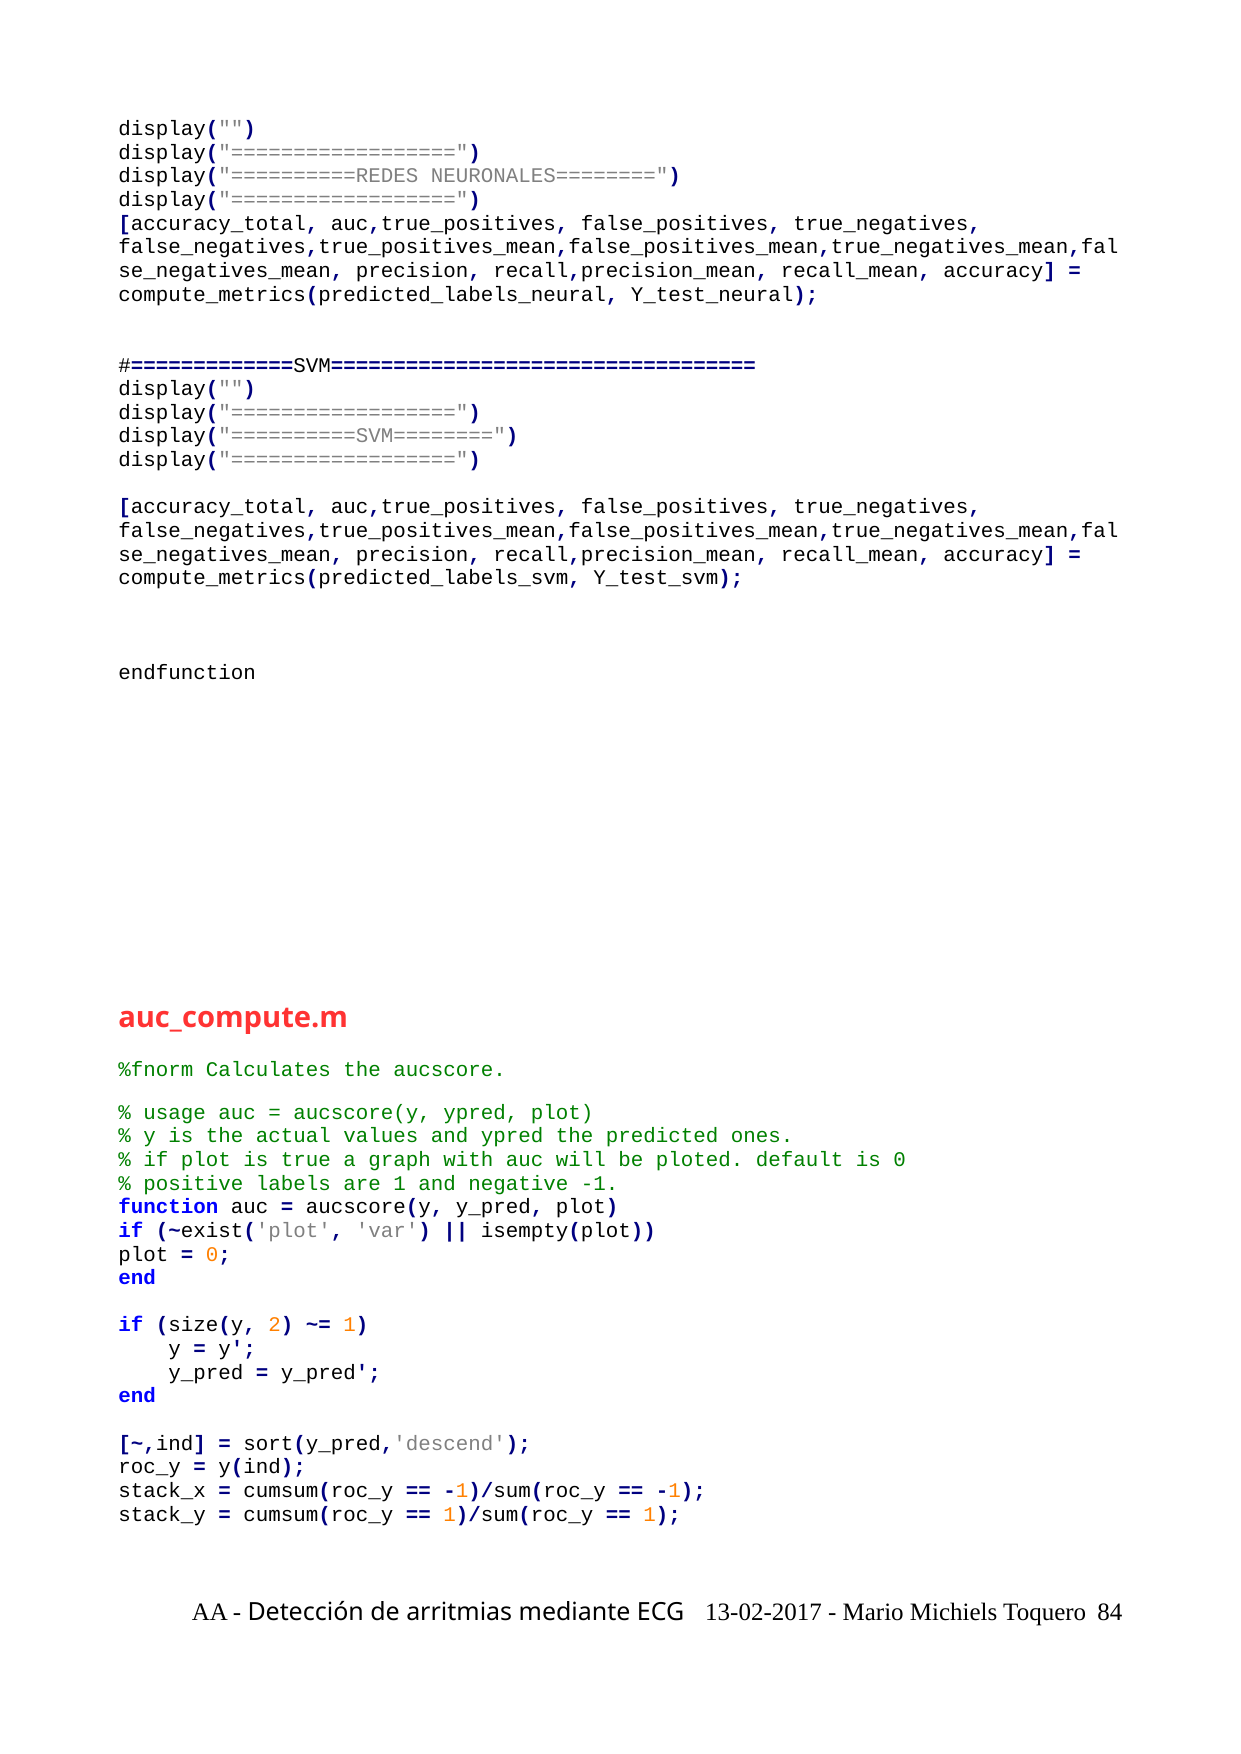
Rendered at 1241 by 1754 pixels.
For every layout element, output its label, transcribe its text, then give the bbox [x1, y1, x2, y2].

text display("") [118, 378, 1122, 402]
text end [118, 1267, 1122, 1291]
text display("==========SVM========") [118, 426, 1122, 449]
text y = y'; [118, 1338, 1122, 1362]
text display("==========REDES NEURONALES========") [118, 165, 1122, 189]
text display("==================") [118, 189, 1122, 213]
text #=============SVM================================== [118, 354, 1122, 378]
text roc_y = y(ind); [118, 1456, 1122, 1480]
text display("==================") [118, 142, 1122, 165]
text [~,ind] = sort(y_pred,'descend'); [118, 1433, 1122, 1456]
text % if plot is true a graph with auc will be ploted. default is 0 [118, 1149, 1122, 1173]
text if (size(y, 2) ~= 1) [118, 1314, 1122, 1338]
text [accuracy_total, auc,true_positives, false_positives, true_negatives, false_negatives,true_positives_mean,false_positives_mean,true_negatives_mean,false_negatives_mean, precision, recall,precision_mean, recall_mean, accuracy] = compute_metrics(predicted_labels_neural, Y_test_neural); [118, 213, 1122, 307]
text % positive labels are 1 and negative -1. [118, 1173, 1122, 1196]
text y_pred = y_pred'; [118, 1362, 1122, 1385]
text display("==================") [118, 402, 1122, 426]
text stack_x = cumsum(roc_y == -1)/sum(roc_y == -1); [118, 1480, 1122, 1504]
text stack_y = cumsum(roc_y == 1)/sum(roc_y == 1); [118, 1504, 1122, 1527]
text display("==================") [118, 449, 1122, 473]
text auc_compute.m [118, 997, 1122, 1036]
text end [118, 1385, 1122, 1409]
text display("") [118, 118, 1122, 142]
text plot = 0; [118, 1243, 1122, 1267]
text if (~exist('plot', 'var') || isempty(plot)) [118, 1220, 1122, 1243]
text % y is the actual values and ypred the predicted ones. [118, 1125, 1122, 1149]
text %fnorm Calculates the aucscore. [118, 1059, 1122, 1082]
text function auc = aucscore(y, y_pred, plot) [118, 1196, 1122, 1220]
text endfunction [118, 662, 1122, 686]
text % usage auc = aucscore(y, ypred, plot) [118, 1102, 1122, 1125]
text [accuracy_total, auc,true_positives, false_positives, true_negatives, false_negatives,true_positives_mean,false_positives_mean,true_negatives_mean,false_negatives_mean, precision, recall,precision_mean, recall_mean, accuracy] = compute_metrics(predicted_labels_svm, Y_test_svm); [118, 496, 1122, 591]
